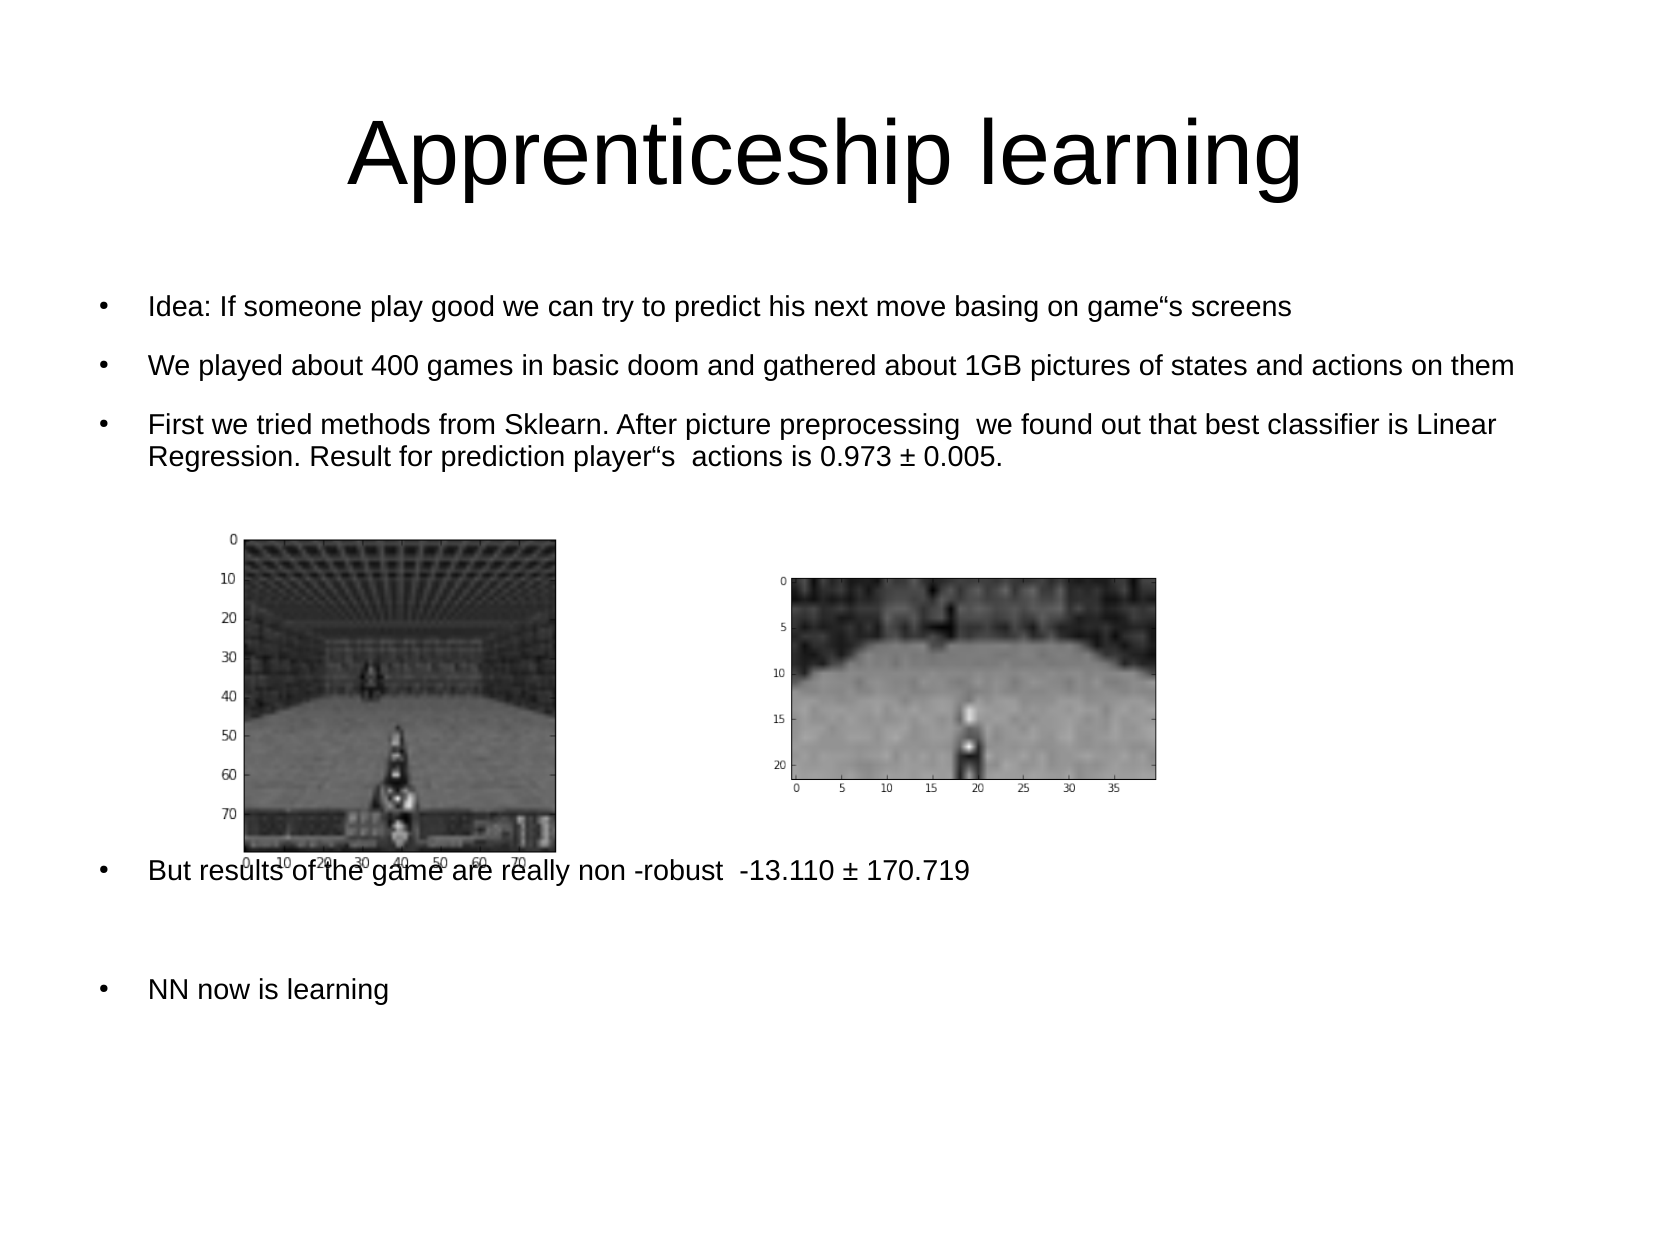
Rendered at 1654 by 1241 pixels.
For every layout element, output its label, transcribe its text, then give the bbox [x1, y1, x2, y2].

picture [765, 569, 1162, 802]
picture [210, 524, 565, 881]
title Apprenticeship learning [82, 49, 1571, 257]
list Idea: If someone play good we can try to predict his next move basing on game“s screens We played about 400 games in basic doom and gathered about 1GB pictures of states and actions on them First we tried methods from Sklearn. After picture preprocessing we found out that best classifier is Linear Regression. Result for prediction player“s actions is 0.973 ± 0.005. But results of the game are really non -robust -13.110 ± 170.719 NN now is learning [82, 290, 1571, 1010]
